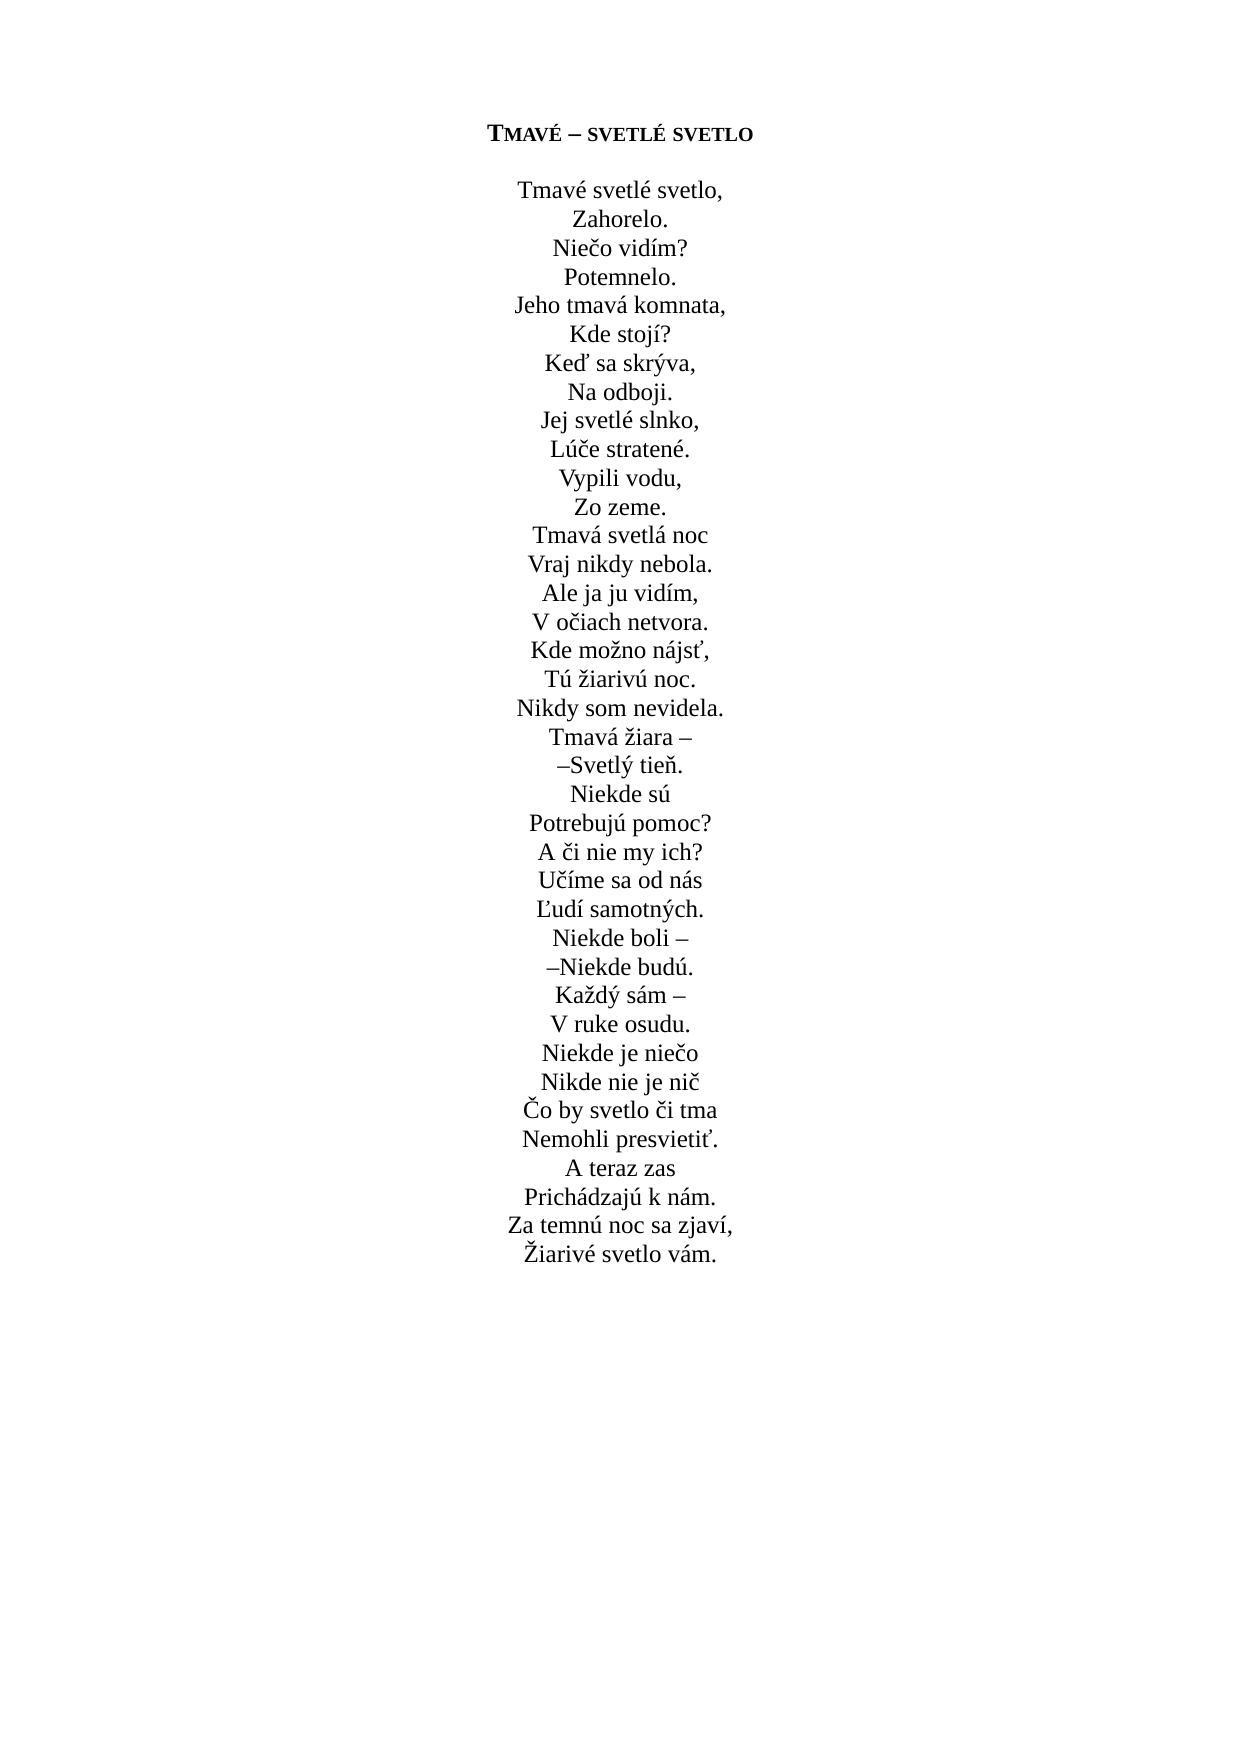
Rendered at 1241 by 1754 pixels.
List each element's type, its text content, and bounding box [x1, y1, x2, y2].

text Zo zeme. [118, 492, 1122, 521]
text Učíme sa od nás [118, 866, 1122, 894]
text A či nie my ich? [118, 837, 1122, 866]
text Ale ja ju vidím, [118, 578, 1122, 607]
text Vraj nikdy nebola. [118, 549, 1122, 578]
text Jej svetlé slnko, [118, 406, 1122, 434]
text Kde stojí? [118, 319, 1122, 348]
text Niekde boli – [118, 923, 1122, 952]
text V očiach netvora. [118, 607, 1122, 636]
text A teraz zas [118, 1153, 1122, 1182]
text Žiarivé svetlo vám. [118, 1239, 1122, 1268]
text Tmavé svetlé svetlo, [118, 176, 1122, 204]
text V ruke osudu. [118, 1009, 1122, 1038]
text Potrebujú pomoc? [118, 808, 1122, 837]
text Každý sám – [118, 981, 1122, 1009]
text Niečo vidím? [118, 233, 1122, 262]
text Tmavé – svetlé svetlo [118, 118, 1122, 147]
text Nikde nie je nič [118, 1067, 1122, 1096]
text Tmavá svetlá noc [118, 521, 1122, 549]
text Keď sa skrýva, [118, 348, 1122, 377]
text –Svetlý tieň. [118, 751, 1122, 779]
text Jeho tmavá komnata, [118, 291, 1122, 319]
text Čo by svetlo či tma [118, 1096, 1122, 1124]
text Vypili vodu, [118, 463, 1122, 492]
text Za temnú noc sa zjaví, [118, 1211, 1122, 1239]
text Lúče stratené. [118, 434, 1122, 463]
text Tmavá žiara – [118, 722, 1122, 751]
text Ľudí samotných. [118, 894, 1122, 923]
text Nikdy som nevidela. [118, 693, 1122, 722]
text Zahorelo. [118, 204, 1122, 233]
text Tú žiarivú noc. [118, 664, 1122, 693]
text Potemnelo. [118, 262, 1122, 291]
text Kde možno nájsť, [118, 636, 1122, 664]
text Na odboji. [118, 377, 1122, 406]
text Nemohli presvietiť. [118, 1124, 1122, 1153]
text Niekde sú [118, 779, 1122, 808]
text –Niekde budú. [118, 952, 1122, 981]
text Niekde je niečo [118, 1038, 1122, 1067]
text Prichádzajú k nám. [118, 1182, 1122, 1211]
